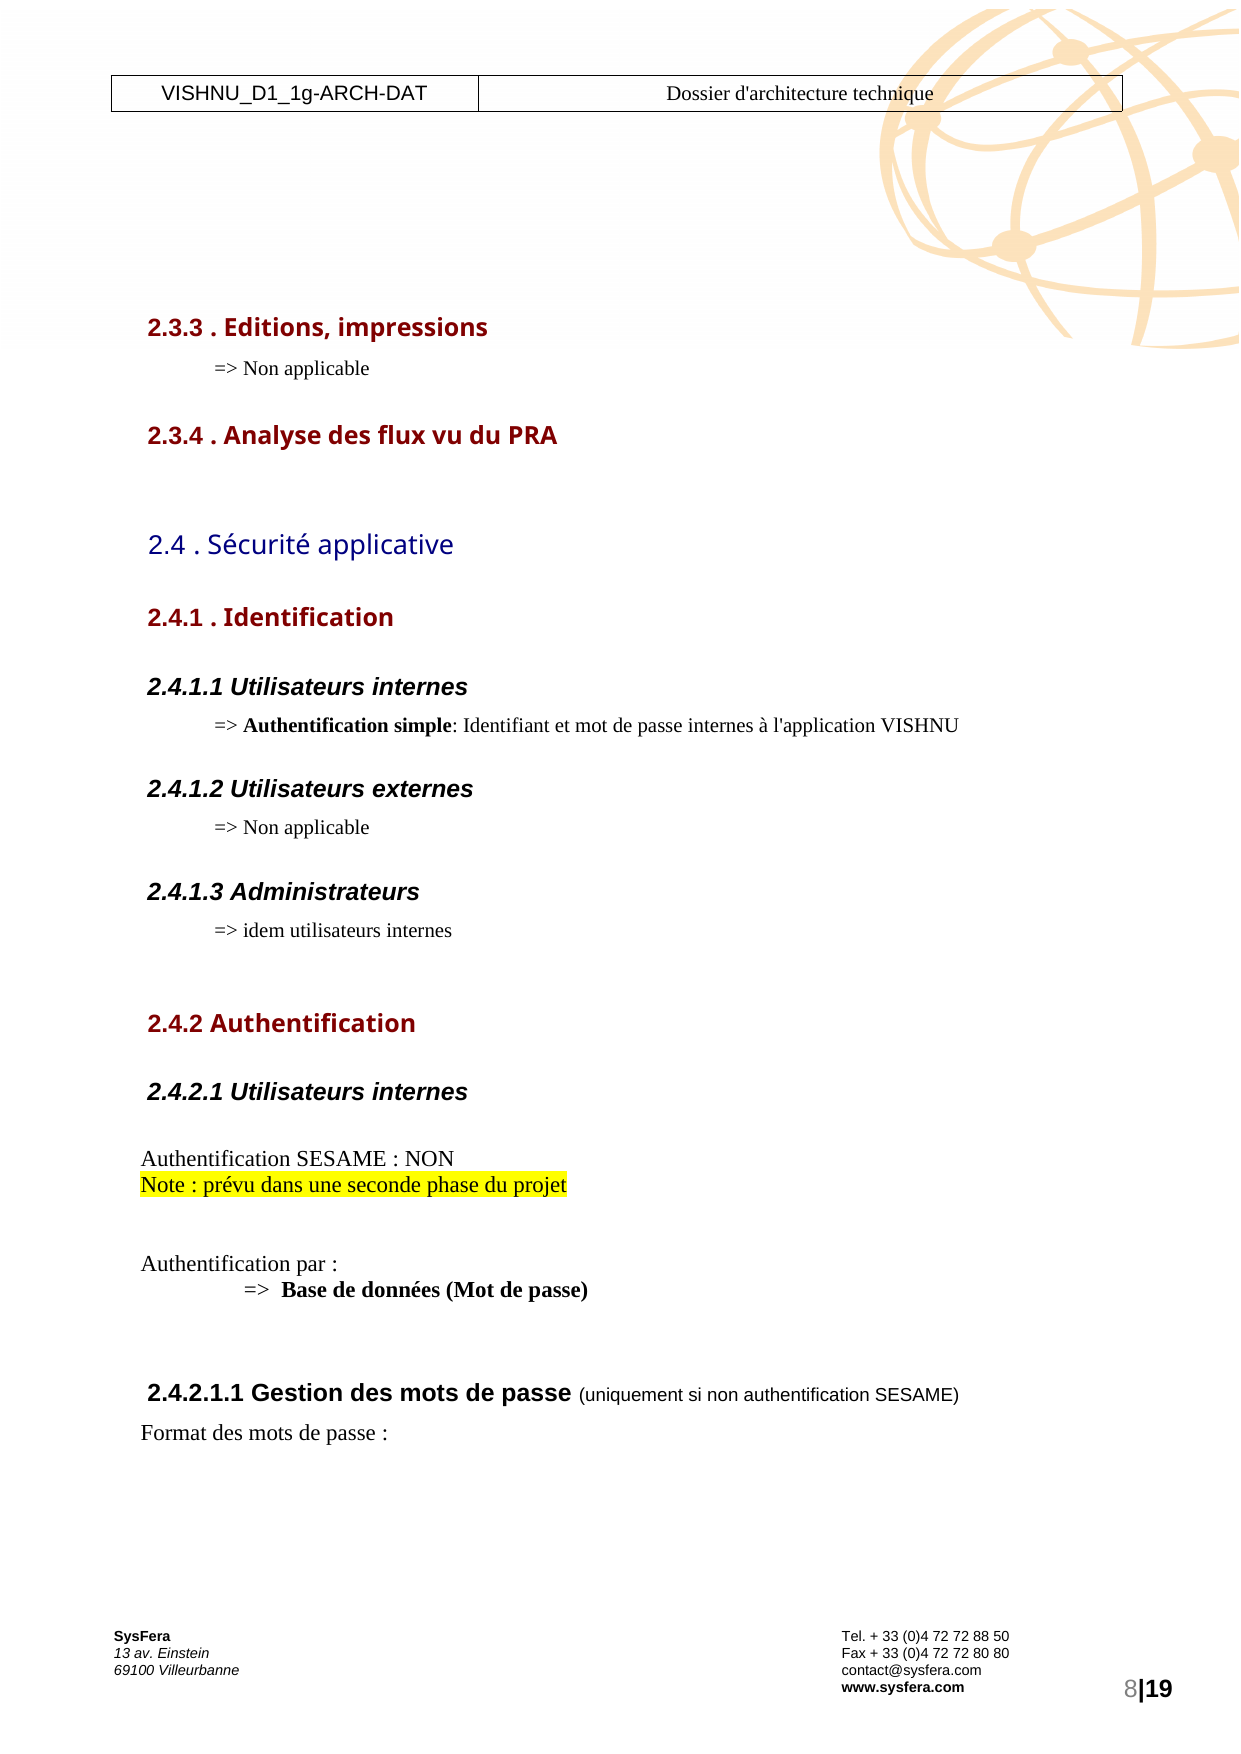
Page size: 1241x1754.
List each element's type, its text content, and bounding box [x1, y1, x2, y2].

subtitle . Analyse des flux vu du PRA [140, 418, 1093, 452]
text Format des mots de passe : [140, 1419, 1093, 1446]
text => idem utilisateurs internes [140, 918, 1093, 942]
text => Base de données (Mot de passe) [140, 1277, 1093, 1303]
picture [1, 9, 1239, 349]
text Authentification SESAME : NON [140, 1145, 1093, 1171]
text => Non applicable [140, 356, 1093, 380]
text Note : prévu dans une seconde phase du projet [140, 1171, 1093, 1197]
text => Authentification simple: Identifiant et mot de passe internes à l'application VISHNU [140, 713, 1093, 737]
subtitle . Identification [140, 600, 1093, 634]
subtitle Utilisateurs internes [140, 672, 1093, 700]
subtitle Administrateurs [140, 877, 1093, 905]
subtitle . Sécurité applicative [140, 526, 1093, 563]
subtitle Utilisateurs internes [140, 1077, 1093, 1106]
subtitle Authentification [140, 1006, 1093, 1040]
subtitle Gestion des mots de passe (uniquement si non authentification SESAME) [140, 1378, 1093, 1407]
subtitle Utilisateurs externes [140, 774, 1093, 803]
text Authentification par : [140, 1250, 1093, 1277]
text => Non applicable [140, 815, 1093, 839]
